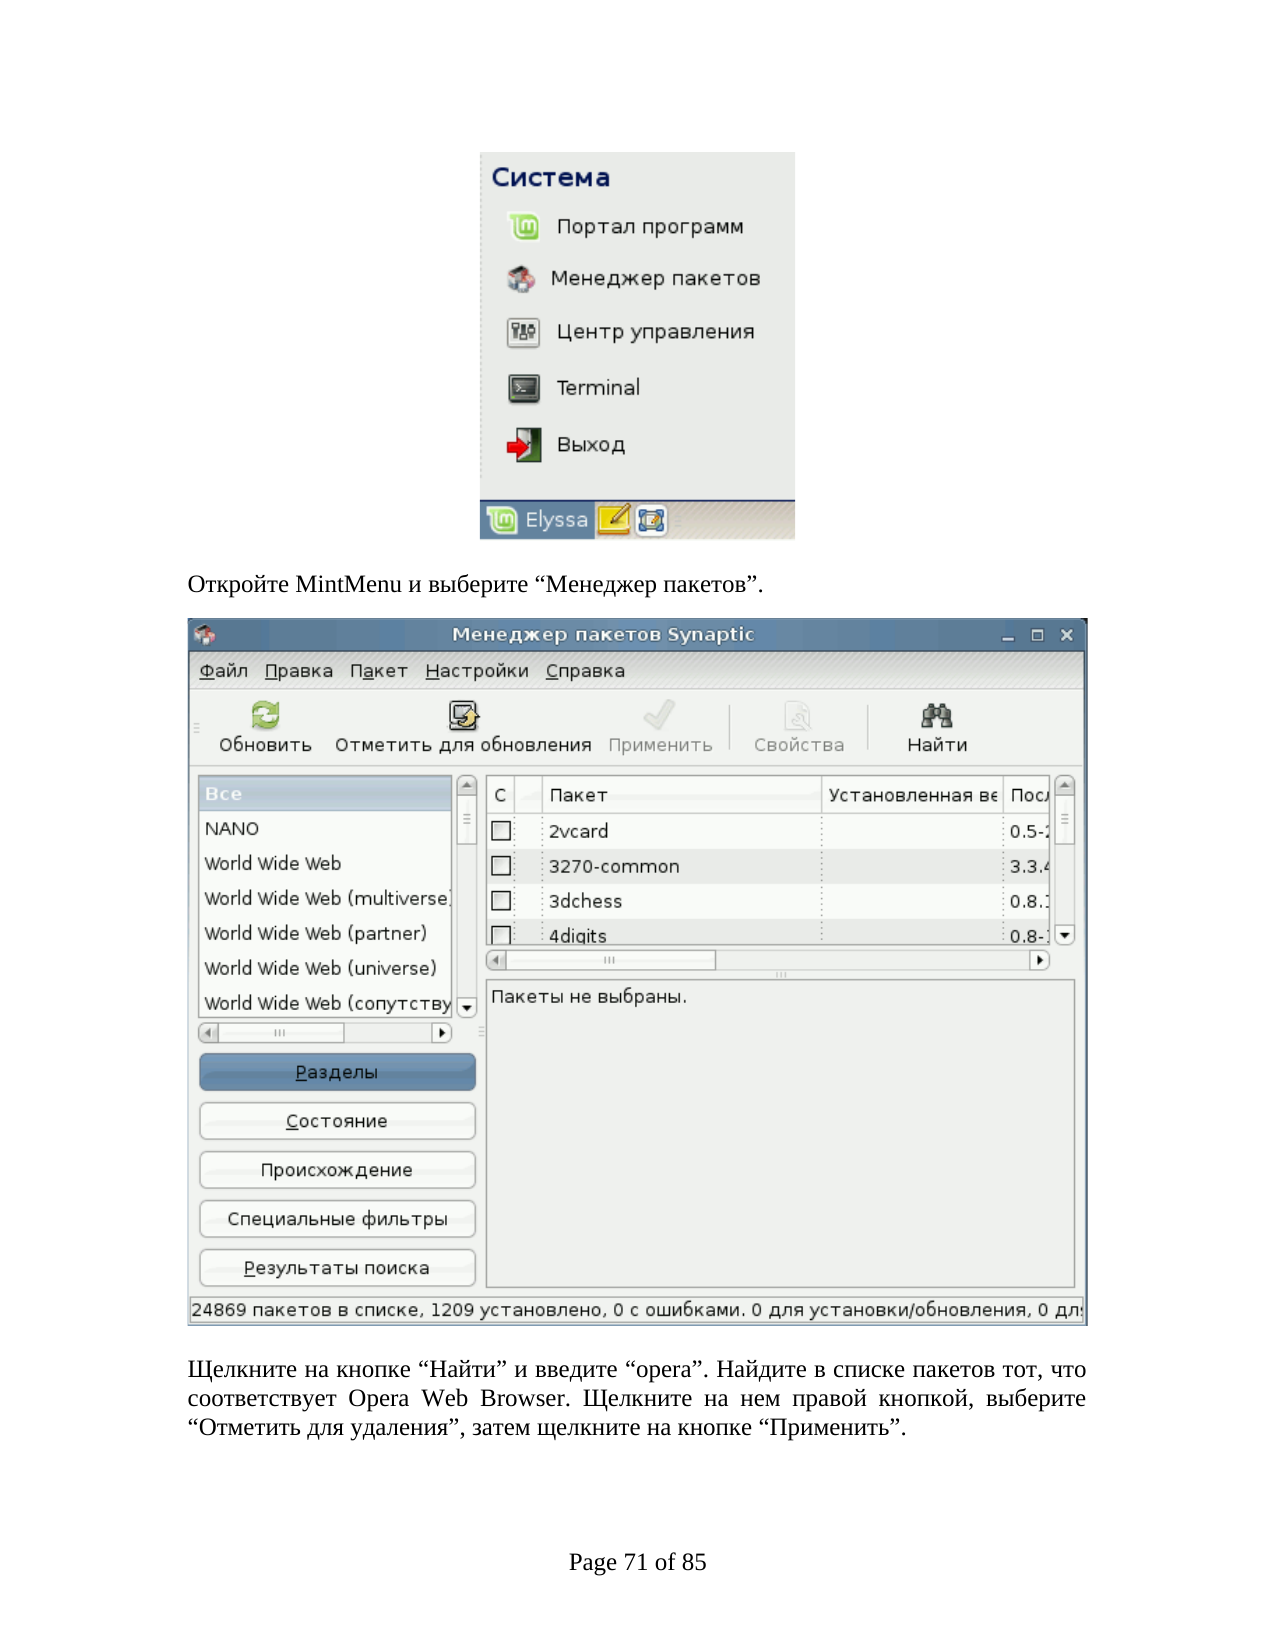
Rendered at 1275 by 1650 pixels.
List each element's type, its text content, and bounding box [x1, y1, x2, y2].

text Откройте MintMenu и выберите “Менеджер пакетов”. [187, 569, 1087, 598]
picture [479, 152, 796, 541]
text Щелкните на кнопке “Найти” и введите “opera”. Найдите в списке пакетов тот, что соответствует Opera Web Browser. Щелкните на нем правой кнопкой, выберите “Отметить для удаления”, затем щелкните на кнопке “Применить”. [187, 1354, 1087, 1440]
picture [187, 618, 1088, 1326]
